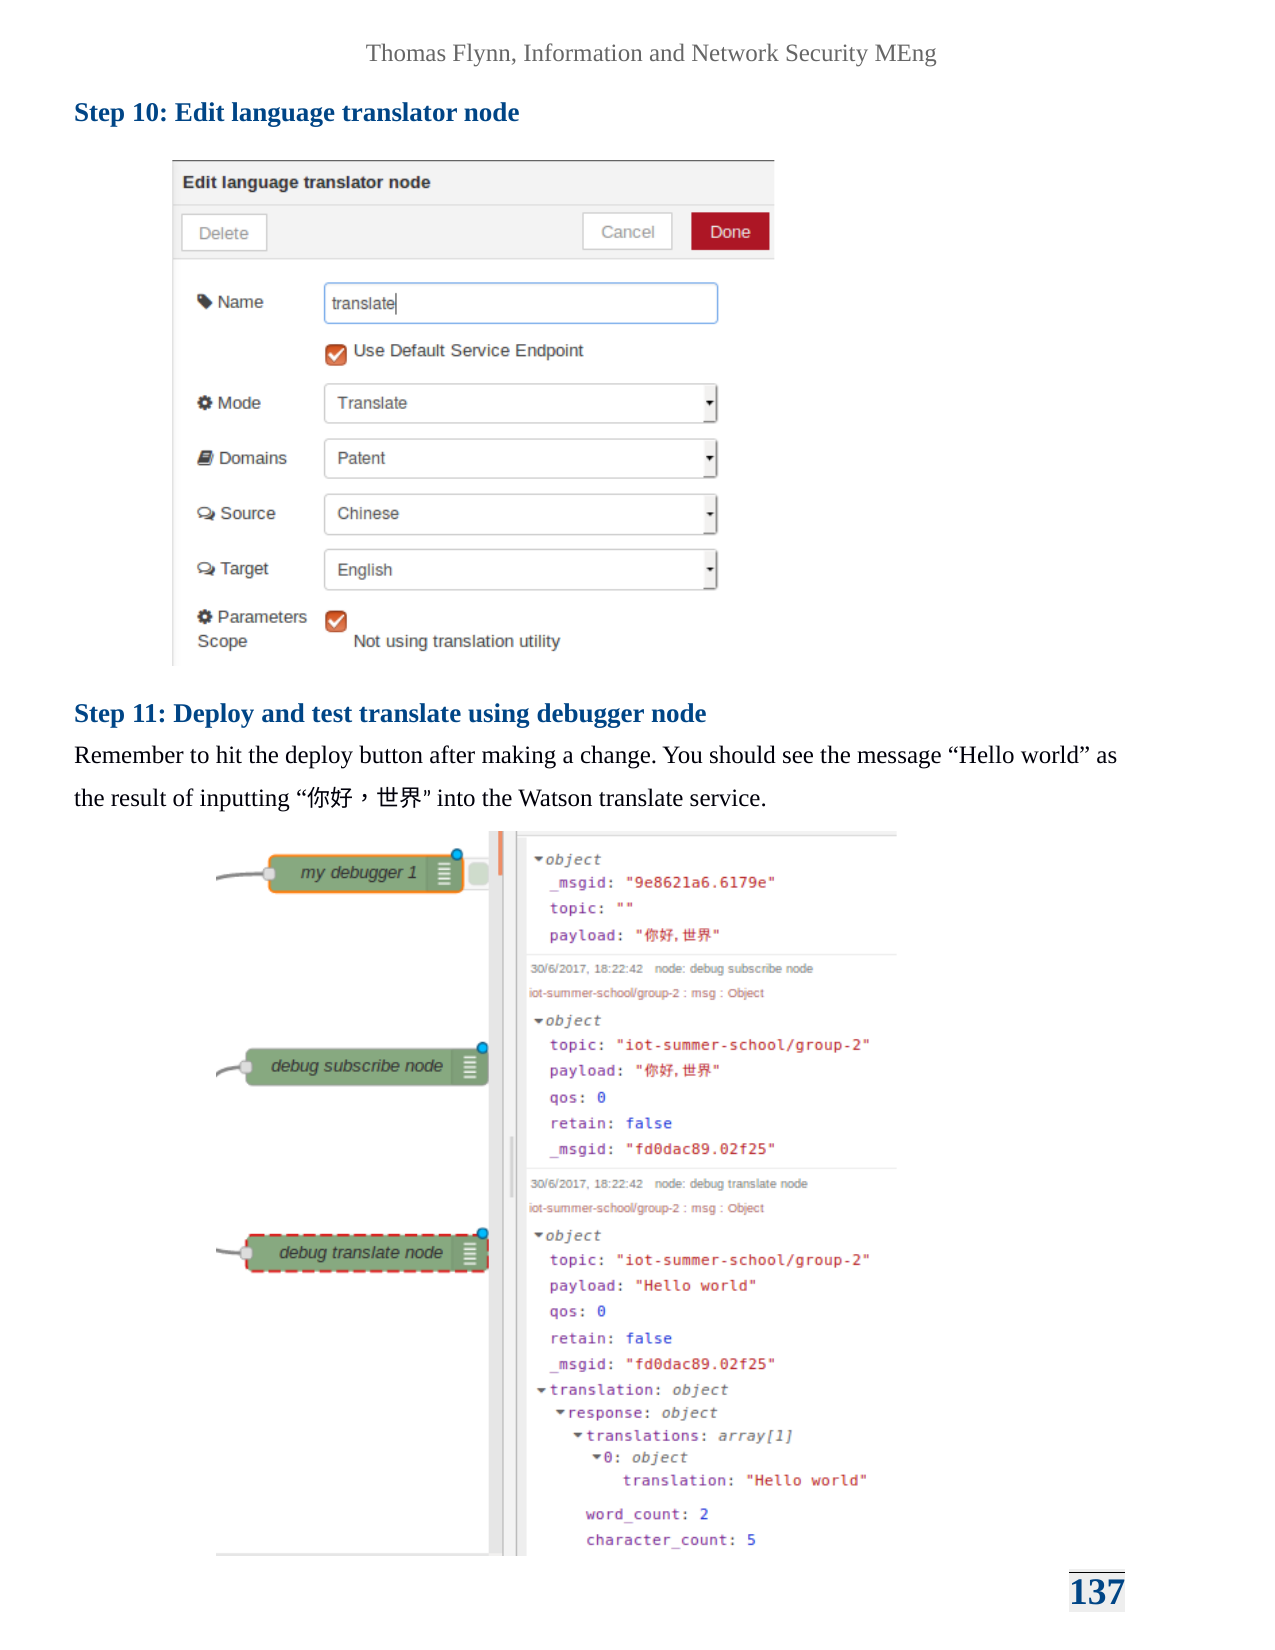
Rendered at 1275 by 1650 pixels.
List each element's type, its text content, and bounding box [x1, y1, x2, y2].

picture [172, 160, 775, 666]
picture [216, 831, 897, 1556]
subtitle Step 10: Edit language translator node [74, 96, 1125, 127]
text Remember to hit the deploy button after making a change. You should see the message “Hello world” as the result of inputting “你好，世界” into the Watson translate service. [74, 740, 1125, 812]
subtitle Step 11: Deploy and test translate using debugger node [74, 697, 1125, 728]
